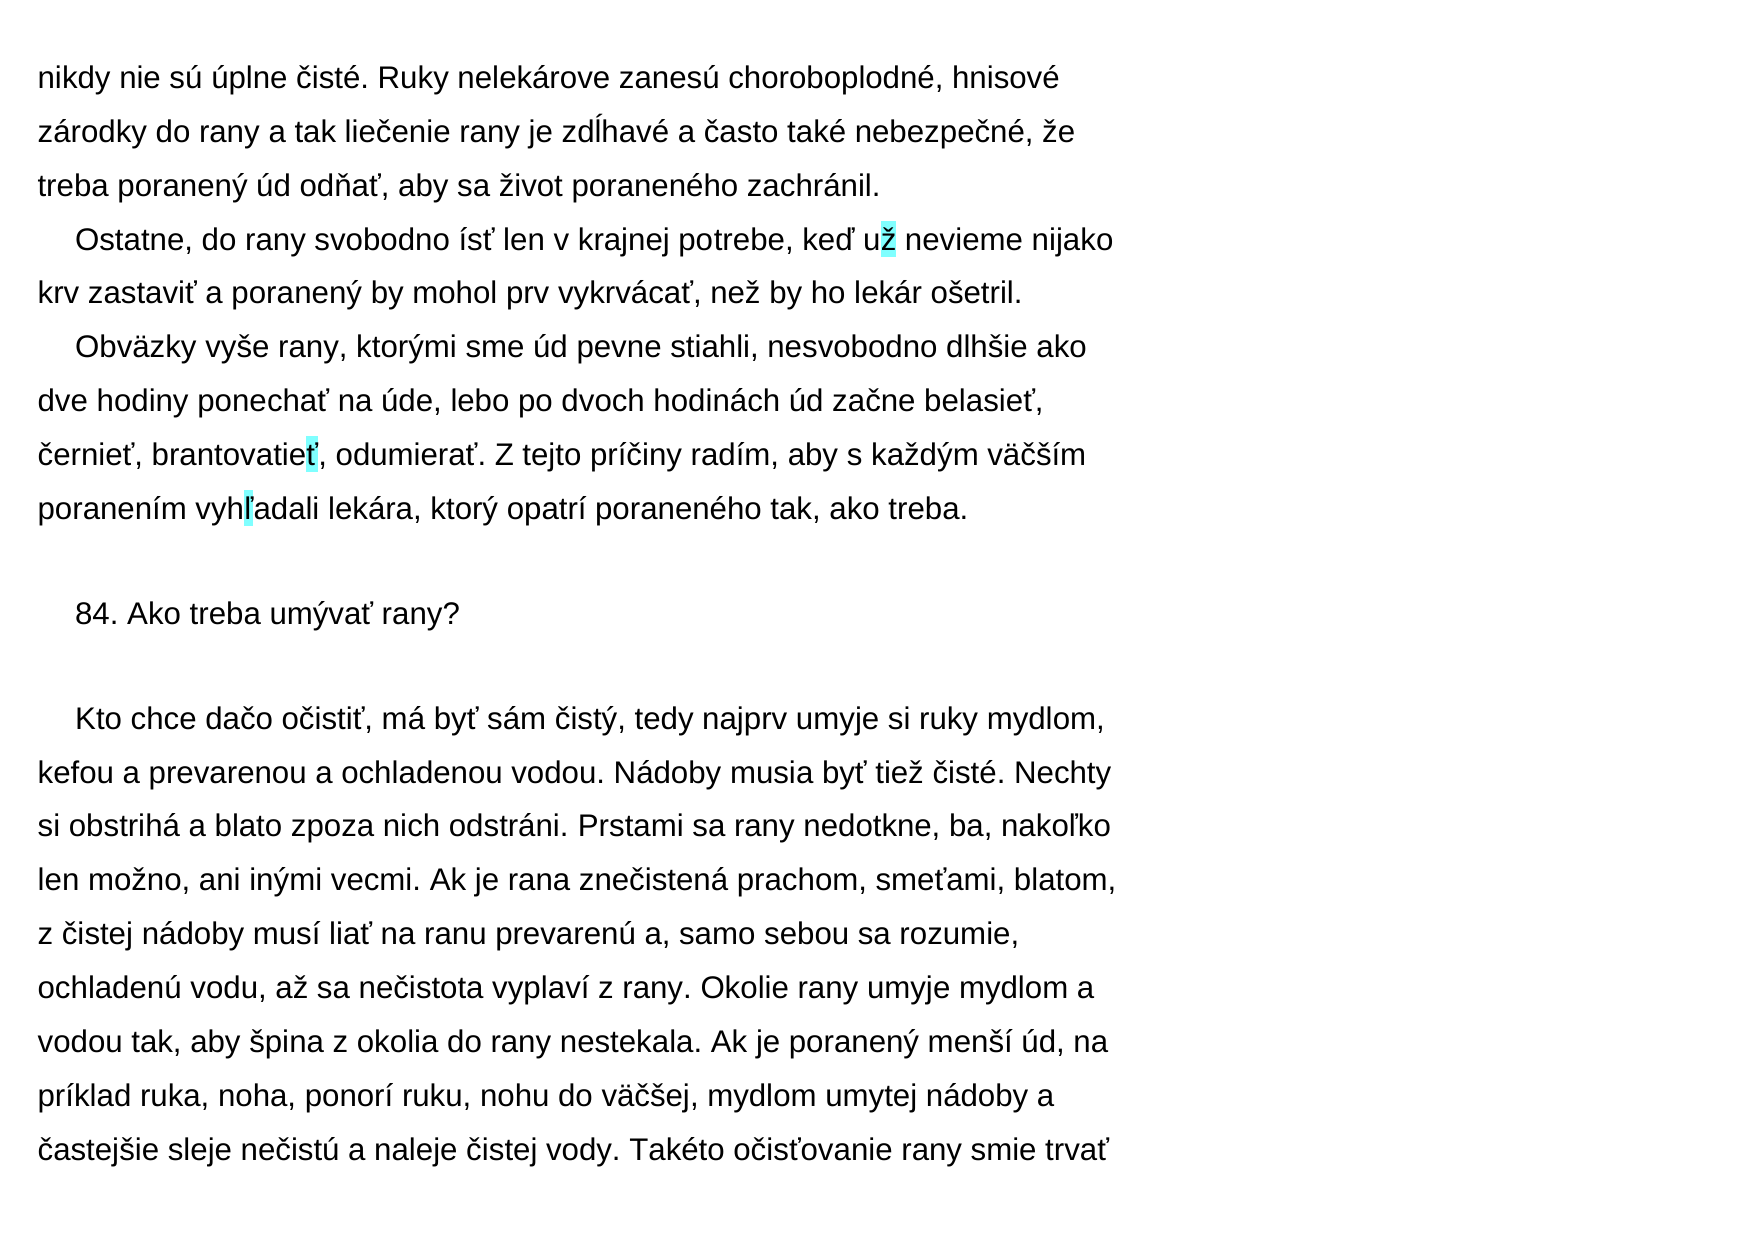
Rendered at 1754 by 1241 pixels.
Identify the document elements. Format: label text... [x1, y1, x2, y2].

text Kto chce dačo očistiť, má byť sám čistý, tedy najprv umyje si ruky mydlom, kefou a prevarenou a ochladenou vodou. Nádoby musia byť tiež čisté. Nechty si obstrihá a blato zpoza nich odstráni. Prstami sa rany nedotkne, ba, nakoľko len možno, ani inými vecmi. Ak je rana znečistená prachom, smeťami, blatom, z čistej nádoby musí liať na ranu prevarenú a, samo sebou sa rozumie, ochladenú vodu, až sa nečistota vyplaví z rany. Okolie rany umyje mydlom a vodou tak, aby špina z okolia do rany nestekala. Ak je poranený menší úd, na príklad ruka, noha, ponorí ruku, nohu do väčšej, mydlom umytej nádoby a častejšie sleje nečistú a naleje čistej vody. Takéto očisťovanie rany smie trvať [37, 700, 1130, 1167]
text nikdy nie sú úplne čisté. Ruky nelekárove zanesú choroboplodné, hnisové zárodky do rany a tak liečenie rany je zdĺhavé a často také nebezpečné, že treba poranený úd odňať, aby sa život poraneného zachránil. [37, 59, 1130, 203]
text Obväzky vyše rany, ktorými sme úd pevne stiahli, nesvobodno dlhšie ako dve hodiny pone­chať na úde, lebo po dvoch hodinách úd začne belasieť, černieť, brantovatieť, odumierať. Z tejto príčiny radím, aby s každým väčším poranením vyhľadali lekára, ktorý opatrí poraneného tak, ako treba. [37, 328, 1130, 526]
text Ostatne, do rany svobodno ísť len v krajnej po­trebe, keď už nevieme nijako krv zastaviť a pora­nený by mohol prv vykrvácať, než by ho lekár ošetril. [37, 221, 1130, 311]
text 84. Ako treba umývať rany? [37, 595, 1130, 631]
